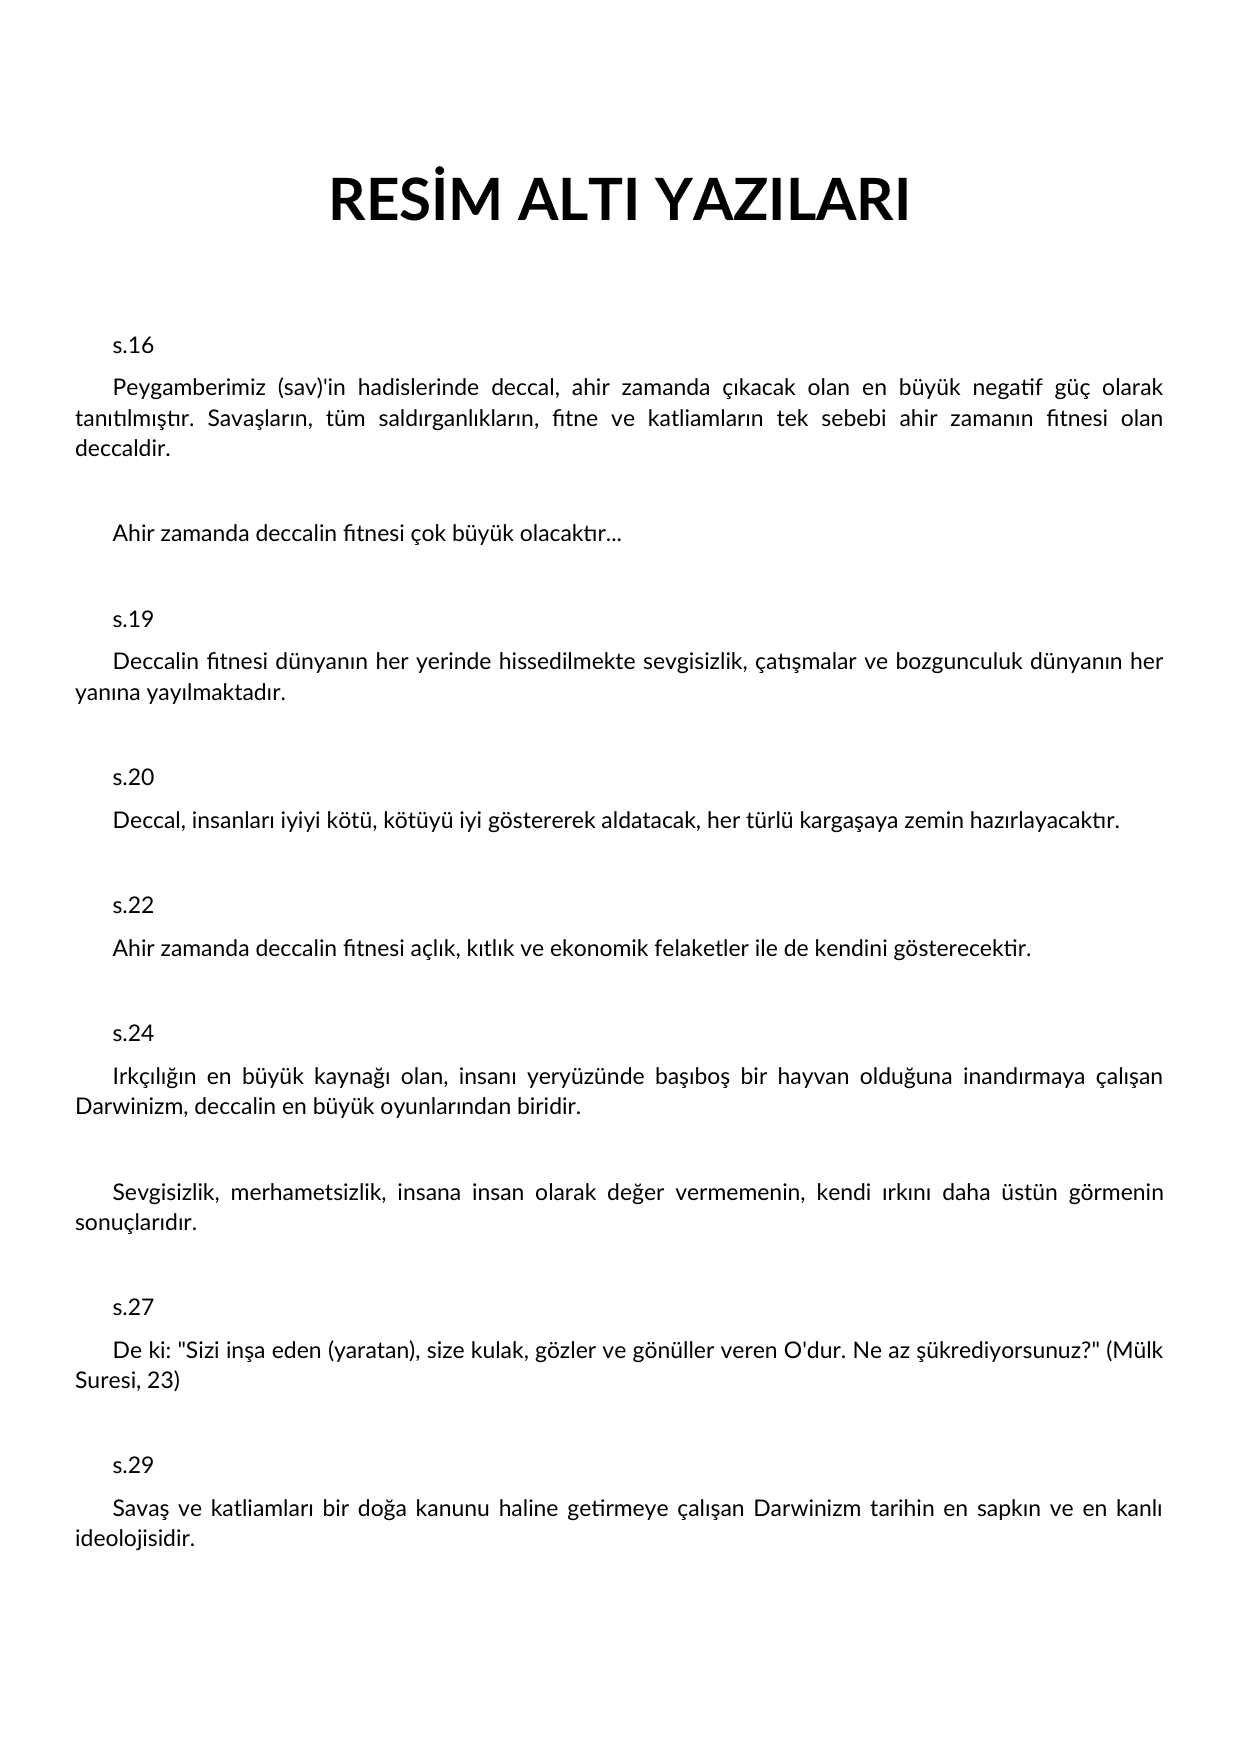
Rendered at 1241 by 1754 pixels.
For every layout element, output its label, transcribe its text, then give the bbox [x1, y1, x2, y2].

text s.24 [75, 1019, 1165, 1046]
text Ahir zamanda deccalin fitnesi çok büyük olacaktır... [75, 519, 1165, 546]
text s.20 [75, 763, 1165, 790]
text Deccal, insanları iyiyi kötü, kötüyü iyi göstererek aldatacak, her türlü kargaşaya zemin hazırlayacaktır. [75, 805, 1165, 833]
text s.27 [75, 1293, 1165, 1320]
text s.19 [75, 604, 1165, 632]
text Deccalin fitnesi dünyanın her yerinde hissedilmekte sevgisizlik, çatışmalar ve bozgunculuk dünyanın her yanına yayılmaktadır. [75, 647, 1165, 705]
text Ahir zamanda deccalin fitnesi açlık, kıtlık ve ekonomik felaketler ile de kendini gösterecektir. [75, 933, 1165, 961]
text Peygamberimiz (sav)'in hadislerinde deccal, ahir zamanda çıkacak olan en büyük negatif güç olarak tanıtılmıştır. Savaşların, tüm saldırganlıkların, fitne ve katliamların tek sebebi ahir zamanın fitnesi olan deccaldir. [75, 373, 1165, 461]
subtitle RESİM ALTI YAZILARI [75, 162, 1165, 232]
text Savaş ve katliamları bir doğa kanunu haline getirmeye çalışan Darwinizm tarihin en sapkın ve en kanlı ideolojisidir. [75, 1494, 1165, 1552]
text Irkçılığın en büyük kaynağı olan, insanı yeryüzünde başıboş bir hayvan olduğuna inandırmaya çalışan Darwinizm, deccalin en büyük oyunlarından biridir. [75, 1062, 1165, 1119]
text s.22 [75, 891, 1165, 918]
text s.29 [75, 1451, 1165, 1479]
text s.16 [75, 330, 1165, 358]
text Sevgisizlik, merhametsizlik, insana insan olarak değer vermemenin, kendi ırkını daha üstün görmenin sonuçlarıdır. [75, 1177, 1165, 1235]
text De ki: "Sizi inşa eden (yaratan), size kulak, gözler ve gönüller veren O'dur. Ne az şükrediyorsunuz?" (Mülk Suresi, 23) [75, 1336, 1165, 1393]
